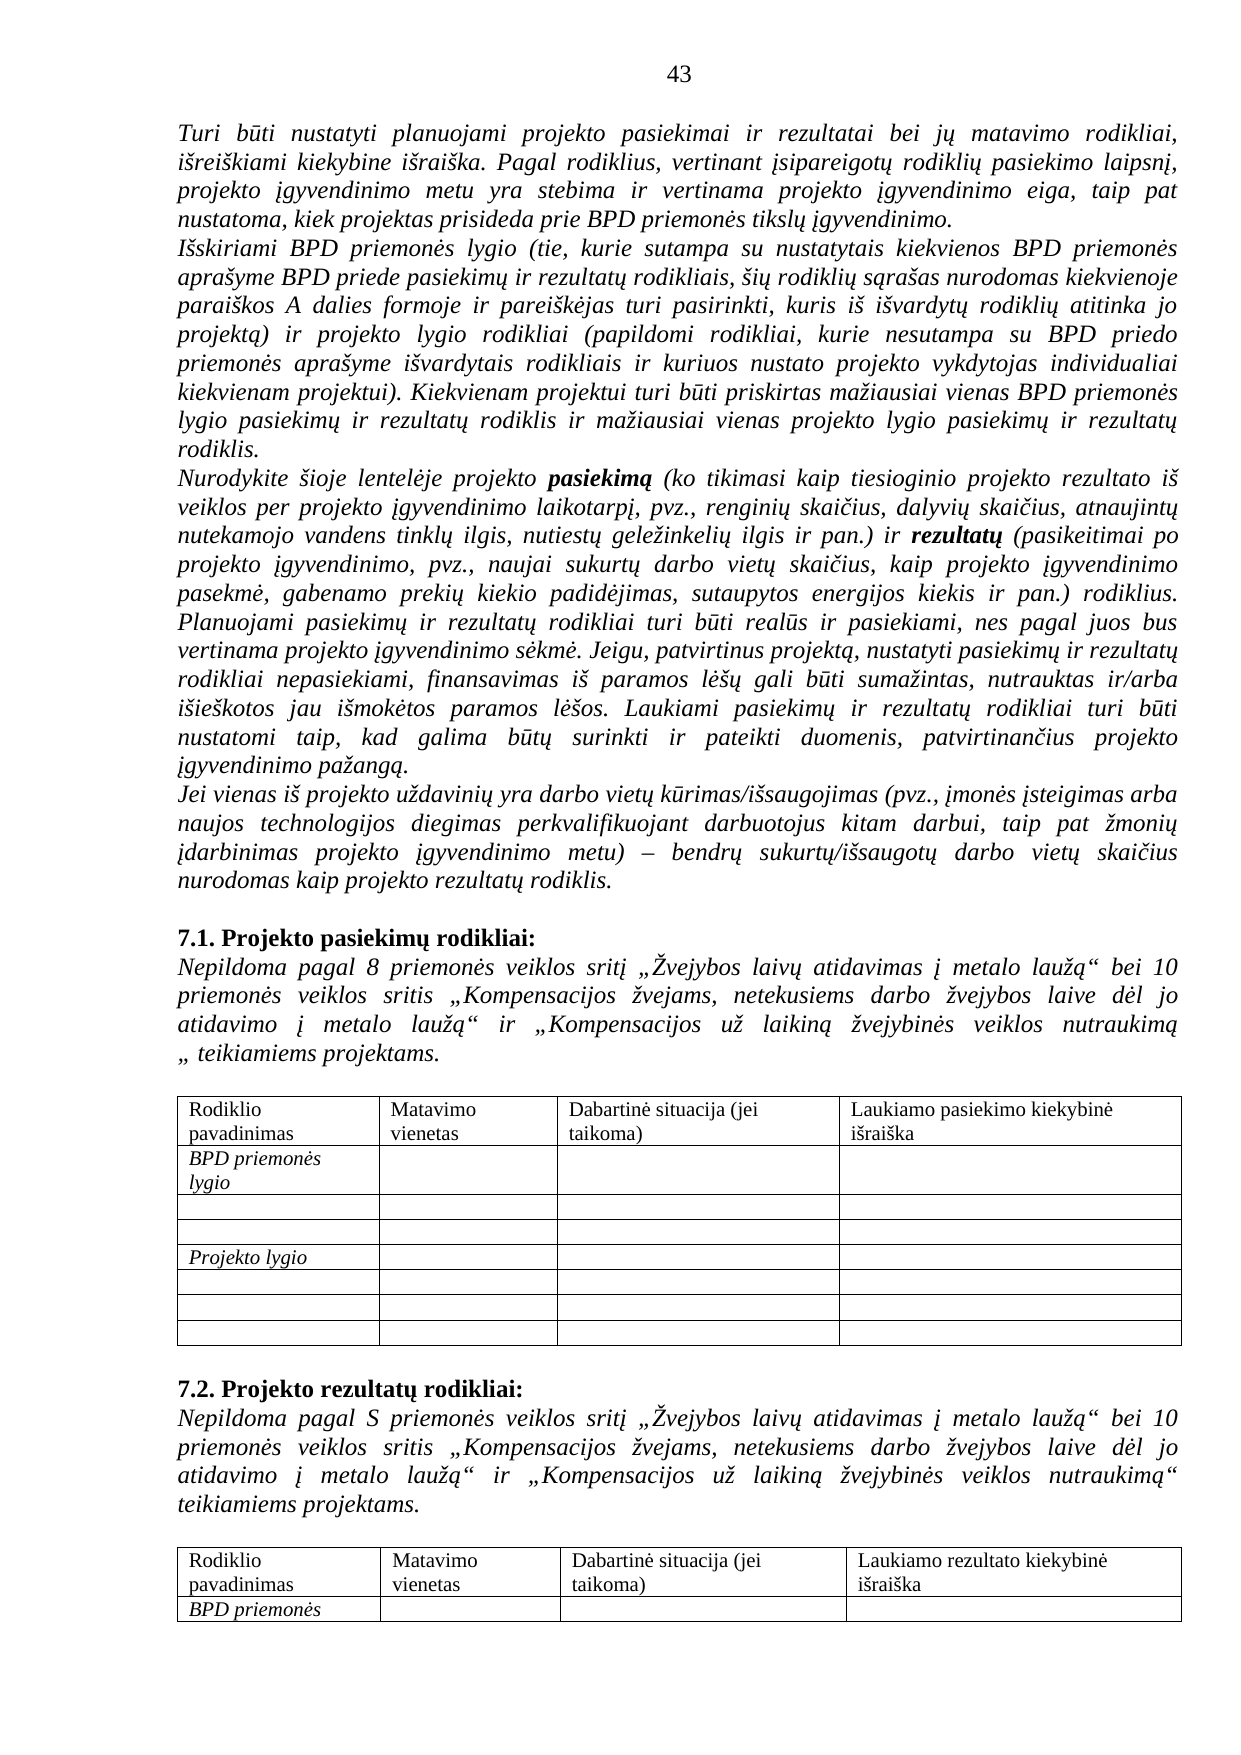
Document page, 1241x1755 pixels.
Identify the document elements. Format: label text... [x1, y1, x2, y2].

table_header Rodiklio pavadinimas [178, 1548, 380, 1596]
table_cell BPD priemonės lygio [178, 1146, 379, 1194]
table_cell [178, 1321, 379, 1344]
table_cell [558, 1321, 839, 1344]
table_cell [380, 1245, 557, 1269]
text Jei vienas iš projekto uždavinių yra darbo vietų kūrimas/išsaugojimas (pvz., įmonės įsteigimas arba naujos technologijos diegimas perkvalifikuojant darbuotojus kitam darbui, taip pat žmonių įdarbinimas projekto įgyvendinimo metu) – bendrų sukurtų/išsaugotų darbo vietų skaičius nurodomas kaip projekto rezultatų rodiklis. [177, 779, 1181, 894]
table_cell [840, 1295, 1181, 1319]
table_cell [380, 1220, 557, 1244]
table_cell [380, 1321, 557, 1344]
table_cell [178, 1195, 379, 1219]
table_cell Projekto lygio [178, 1245, 379, 1269]
table_cell [561, 1597, 846, 1621]
table_cell [380, 1270, 557, 1294]
text Išskiriami BPD priemonės lygio (tie, kurie sutampa su nustatytais kiekvienos BPD priemonės aprašyme BPD priede pasiekimų ir rezultatų rodikliais, šių rodiklių sąrašas nurodomas kiekvienoje paraiškos A dalies formoje ir pareiškėjas turi pasirinkti, kuris iš išvardytų rodiklių atitinka jo projektą) ir projekto lygio rodikliai (papildomi rodikliai, kurie nesutampa su BPD priedo priemonės aprašyme išvardytais rodikliais ir kuriuos nustato projekto vykdytojas individualiai kiekvienam projektui). Kiekvienam projektui turi būti priskirtas mažiausiai vienas BPD priemonės lygio pasiekimų ir rezultatų rodiklis ir mažiausiai vienas projekto lygio pasiekimų ir rezultatų rodiklis. [177, 233, 1181, 463]
text 7.1. Projekto pasiekimų rodikliai: [177, 923, 1181, 952]
table_cell [558, 1245, 839, 1269]
table_header Laukiamo rezultato kiekybinė išraiška [847, 1548, 1181, 1596]
table_cell [558, 1220, 839, 1244]
table_cell [380, 1295, 557, 1319]
text Turi būti nustatyti planuojami projekto pasiekimai ir rezultatai bei jų matavimo rodikliai, išreiškiami kiekybine išraiška. Pagal rodiklius, vertinant įsipareigotų rodiklių pasiekimo laipsnį, projekto įgyvendinimo metu yra stebima ir vertinama projekto įgyvendinimo eiga, taip pat nustatoma, kiek projektas prisideda prie BPD priemonės tikslų įgyvendinimo. [177, 118, 1181, 233]
table_cell [840, 1321, 1181, 1344]
table_header Dabartinė situacija (jei taikoma) [558, 1097, 839, 1145]
table_header Dabartinė situacija (jei taikoma) [561, 1548, 846, 1596]
table_header Rodiklio pavadinimas [178, 1097, 379, 1145]
table_cell [381, 1597, 560, 1621]
table_cell [840, 1146, 1181, 1194]
table_cell [178, 1270, 379, 1294]
text Nepildoma pagal 8 priemonės veiklos sritį „Žvejybos laivų atidavimas į metalo laužą“ bei 10 priemonės veiklos sritis „Kompensacijos žvejams, netekusiems darbo žvejybos laive dėl jo atidavimo į metalo laužą“ ir „Kompensacijos už laikiną žvejybinės veiklos nutraukimą „ teikiamiems projektams. [177, 952, 1181, 1067]
table_cell [840, 1195, 1181, 1219]
table_cell [840, 1270, 1181, 1294]
table_cell [380, 1195, 557, 1219]
table_cell [847, 1597, 1181, 1621]
text Nepildoma pagal S priemonės veiklos sritį „Žvejybos laivų atidavimas į metalo laužą“ bei 10 priemonės veiklos sritis „Kompensacijos žvejams, netekusiems darbo žvejybos laive dėl jo atidavimo į metalo laužą“ ir „Kompensacijos už laikiną žvejybinės veiklos nutraukimą“ teikiamiems projektams. [177, 1403, 1181, 1518]
table_cell [178, 1295, 379, 1319]
table_header Laukiamo pasiekimo kiekybinė išraiška [840, 1097, 1181, 1145]
table_cell [558, 1295, 839, 1319]
table_cell [558, 1195, 839, 1219]
table_header Matavimo vienetas [381, 1548, 560, 1596]
table_cell [840, 1245, 1181, 1269]
table_cell [178, 1220, 379, 1244]
table_cell BPD priemonės [178, 1597, 380, 1621]
table_cell [380, 1146, 557, 1194]
table_header Matavimo vienetas [380, 1097, 557, 1145]
text Nurodykite šioje lentelėje projekto pasiekimą (ko tikimasi kaip tiesioginio projekto rezultato iš veiklos per projekto įgyvendinimo laikotarpį, pvz., renginių skaičius, dalyvių skaičius, atnaujintų nutekamojo vandens tinklų ilgis, nutiestų geležinkelių ilgis ir pan.) ir rezultatų (pasikeitimai po projekto įgyvendinimo, pvz., naujai sukurtų darbo vietų skaičius, kaip projekto įgyvendinimo pasekmė, gabenamo prekių kiekio padidėjimas, sutaupytos energijos kiekis ir pan.) rodiklius. Planuojami pasiekimų ir rezultatų rodikliai turi būti realūs ir pasiekiami, nes pagal juos bus vertinama projekto įgyvendinimo sėkmė. Jeigu, patvirtinus projektą, nustatyti pasiekimų ir rezultatų rodikliai nepasiekiami, finansavimas iš paramos lėšų gali būti sumažintas, nutrauktas ir/arba išieškotos jau išmokėtos paramos lėšos. Laukiami pasiekimų ir rezultatų rodikliai turi būti nustatomi taip, kad galima būtų surinkti ir pateikti duomenis, patvirtinančius projekto įgyvendinimo pažangą. [177, 463, 1181, 779]
table_cell [558, 1146, 839, 1194]
table_cell [558, 1270, 839, 1294]
table_cell [840, 1220, 1181, 1244]
text 7.2. Projekto rezultatų rodikliai: [177, 1374, 1181, 1403]
